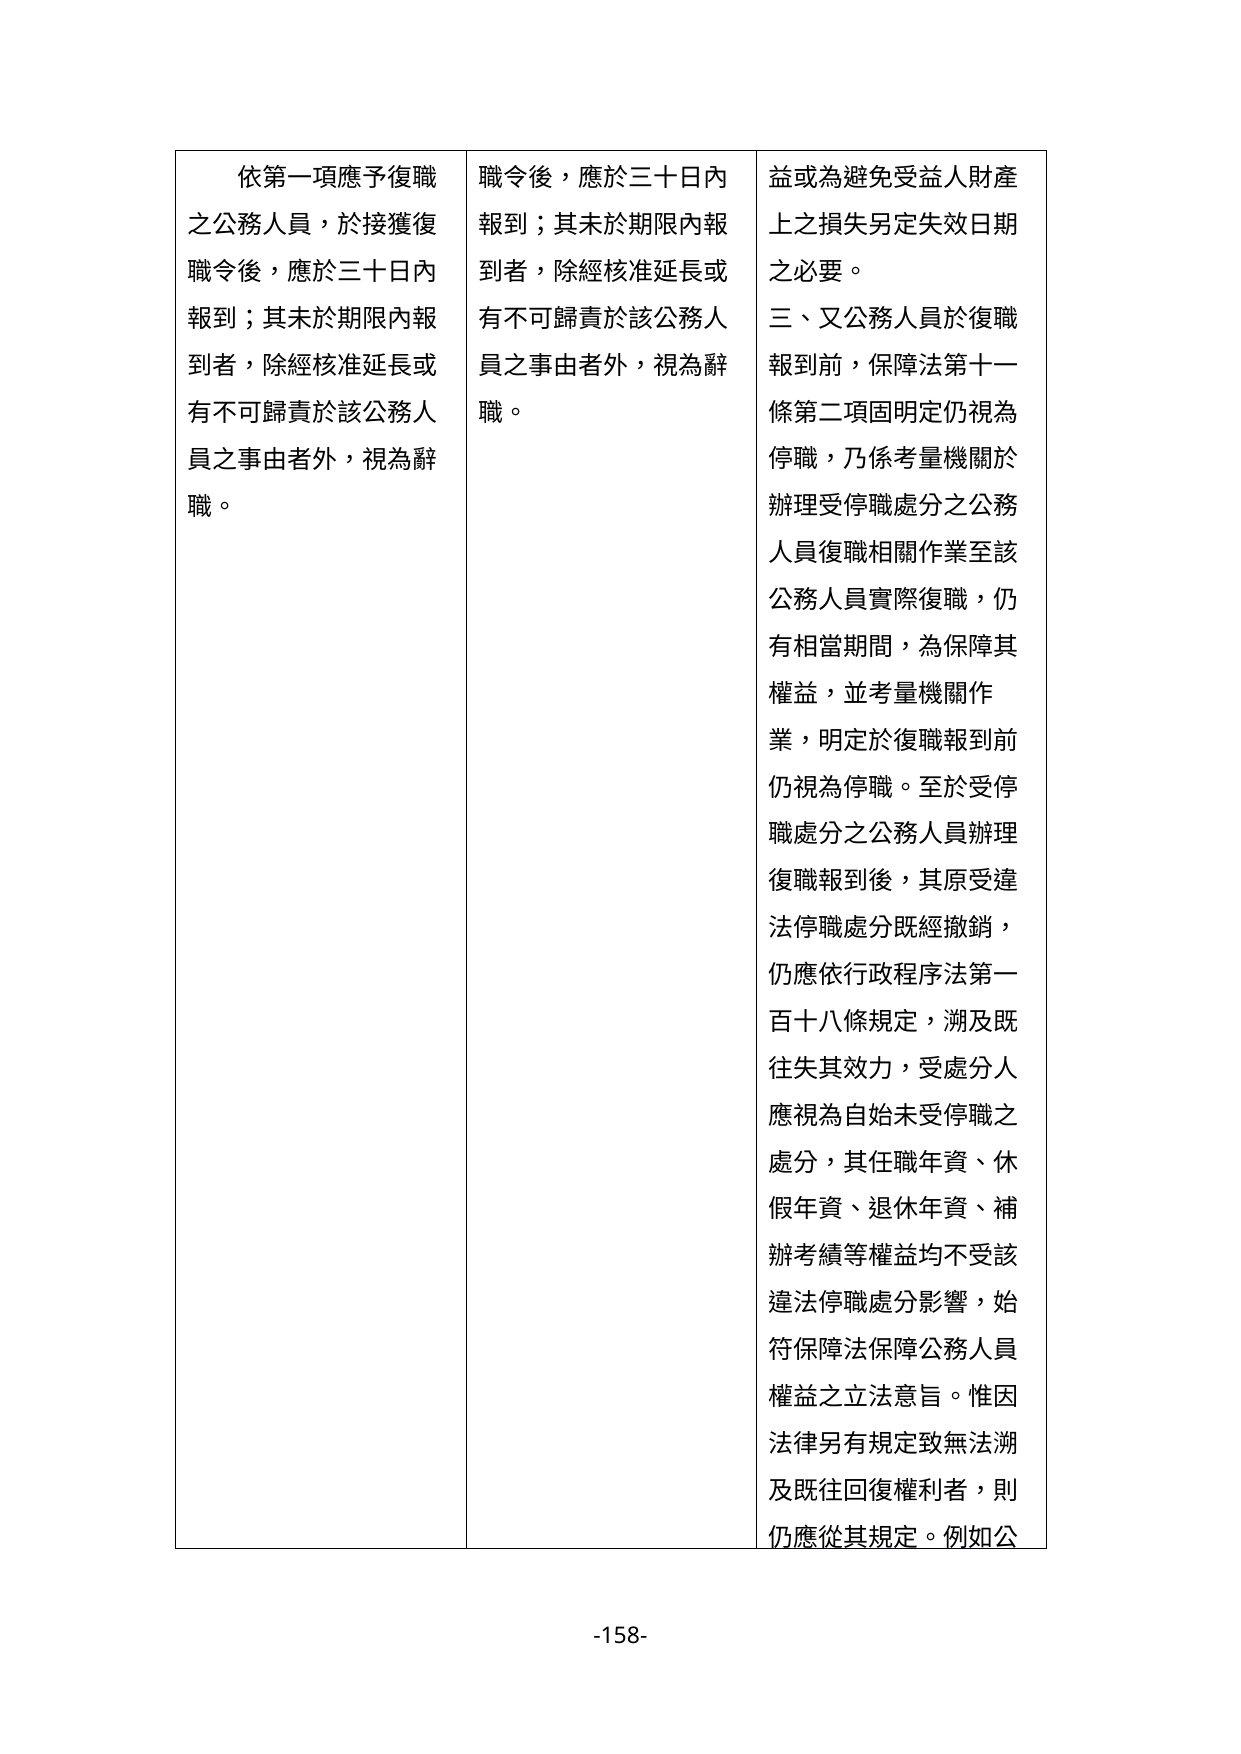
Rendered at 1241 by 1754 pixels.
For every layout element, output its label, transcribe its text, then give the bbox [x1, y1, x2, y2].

table_cell 益或為避免受益人財產上之損失另定失效日期之必要。 三、又公務人員於復職報到前，保障法第十一條第二項固明定仍視為停職，乃係考量機關於辦理受停職處分之公務人員復職相關作業至該公務人員實際復職，仍有相當期間，為保障其權益，並考量機關作業，明定於復職報到前仍視為停職。至於受停職處分之公務人員辦理復職報到後，其原受違法停職處分既經撤銷，仍應依行政程序法第一百十八條規定，溯及既往失其效力，受處分人應視為自始未受停職之處分，其任職年資、休假年資、退休年資、補辦考績等權益均不受該違法停職處分影響，始符保障法保障公務人員權益之立法意旨。惟因法律另有規定致無法溯及既往回復權利者，則仍應從其規定。例如公 [757, 151, 1046, 1548]
table_cell 職令後，應於三十日內報到；其未於期限內報到者，除經核准延長或有不可歸責於該公務人員之事由者外，視為辭職。 [467, 151, 756, 1548]
table_cell 依第一項應予復職之公務人員，於接獲復職令後，應於三十日內報到；其未於期限內報到者，除經核准延長或有不可歸責於該公務人員之事由者外，視為辭職。 [176, 151, 466, 1548]
